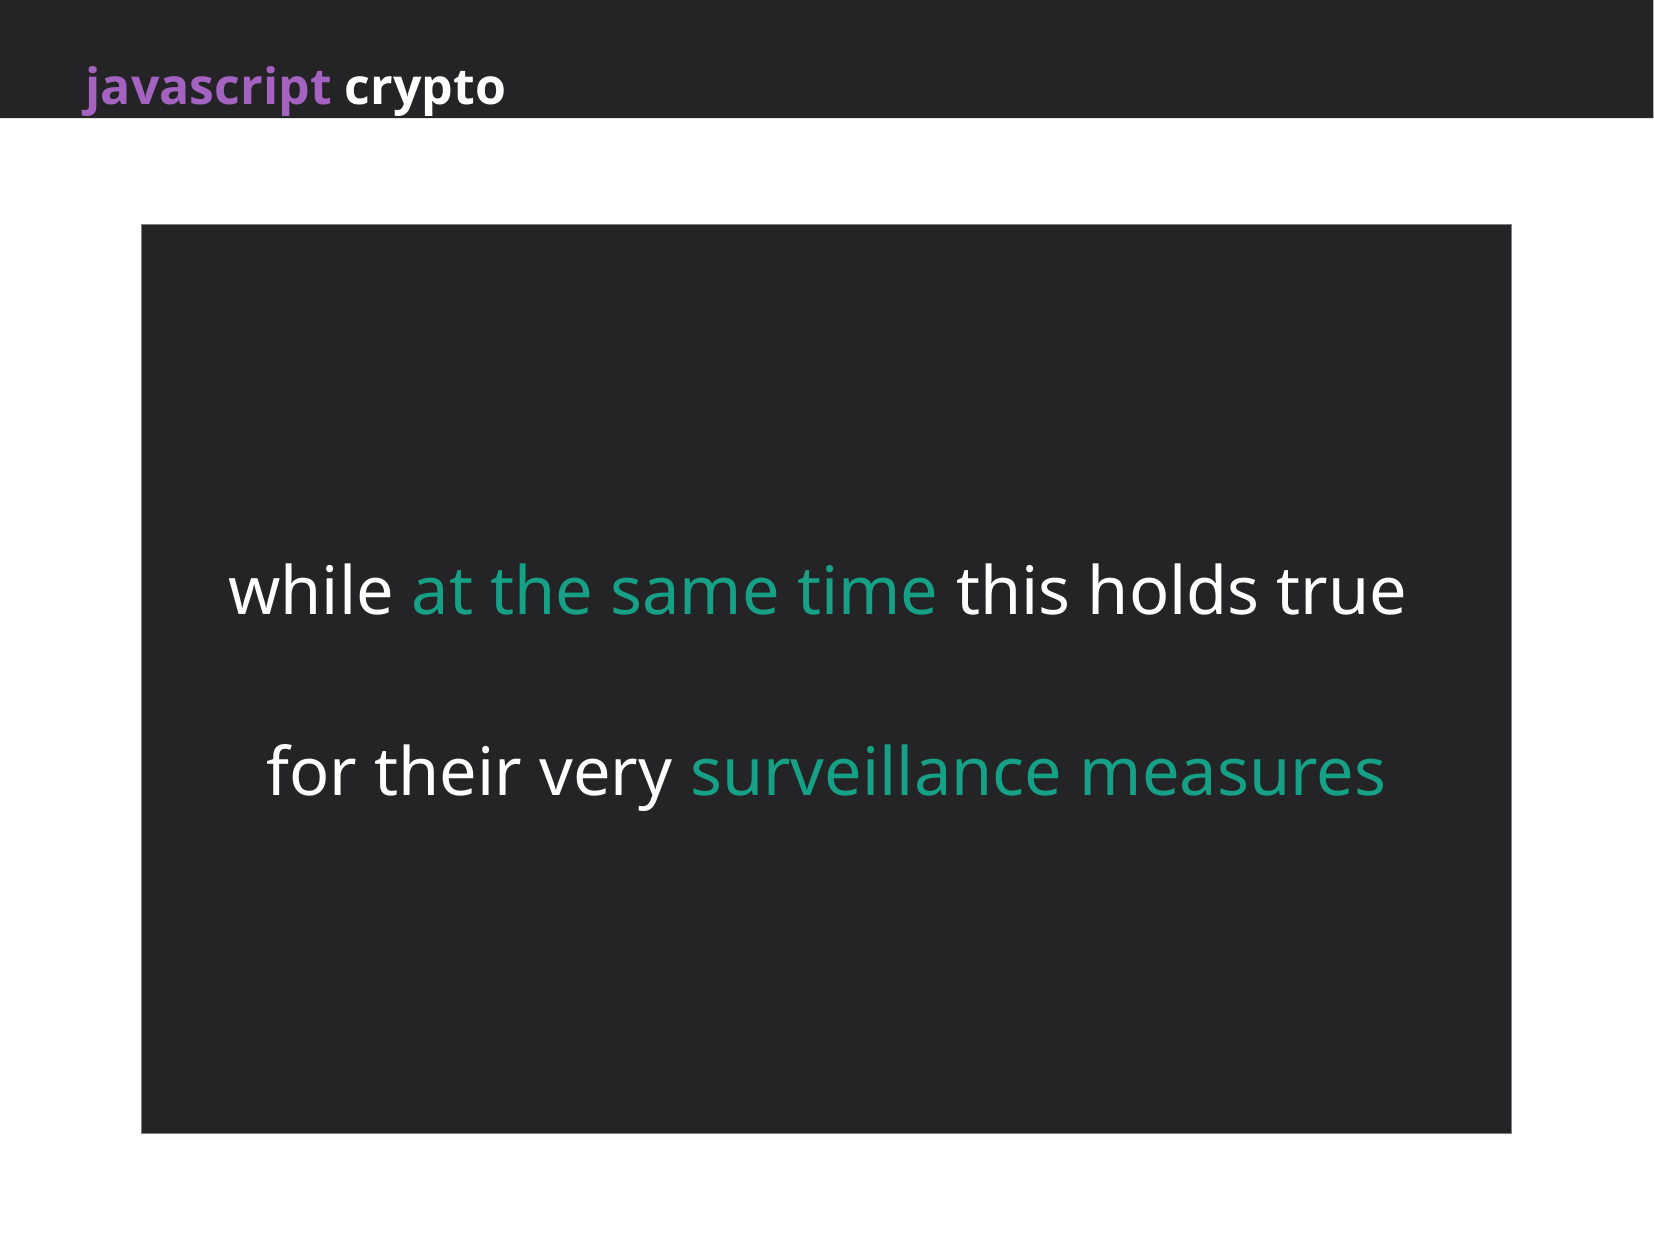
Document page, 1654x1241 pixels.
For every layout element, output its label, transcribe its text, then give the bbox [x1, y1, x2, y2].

text_box while at the same time this holds true for their very surveillance measures [141, 224, 1512, 1134]
text_box [0, 0, 1654, 119]
text_box javascript crypto [70, 43, 544, 119]
